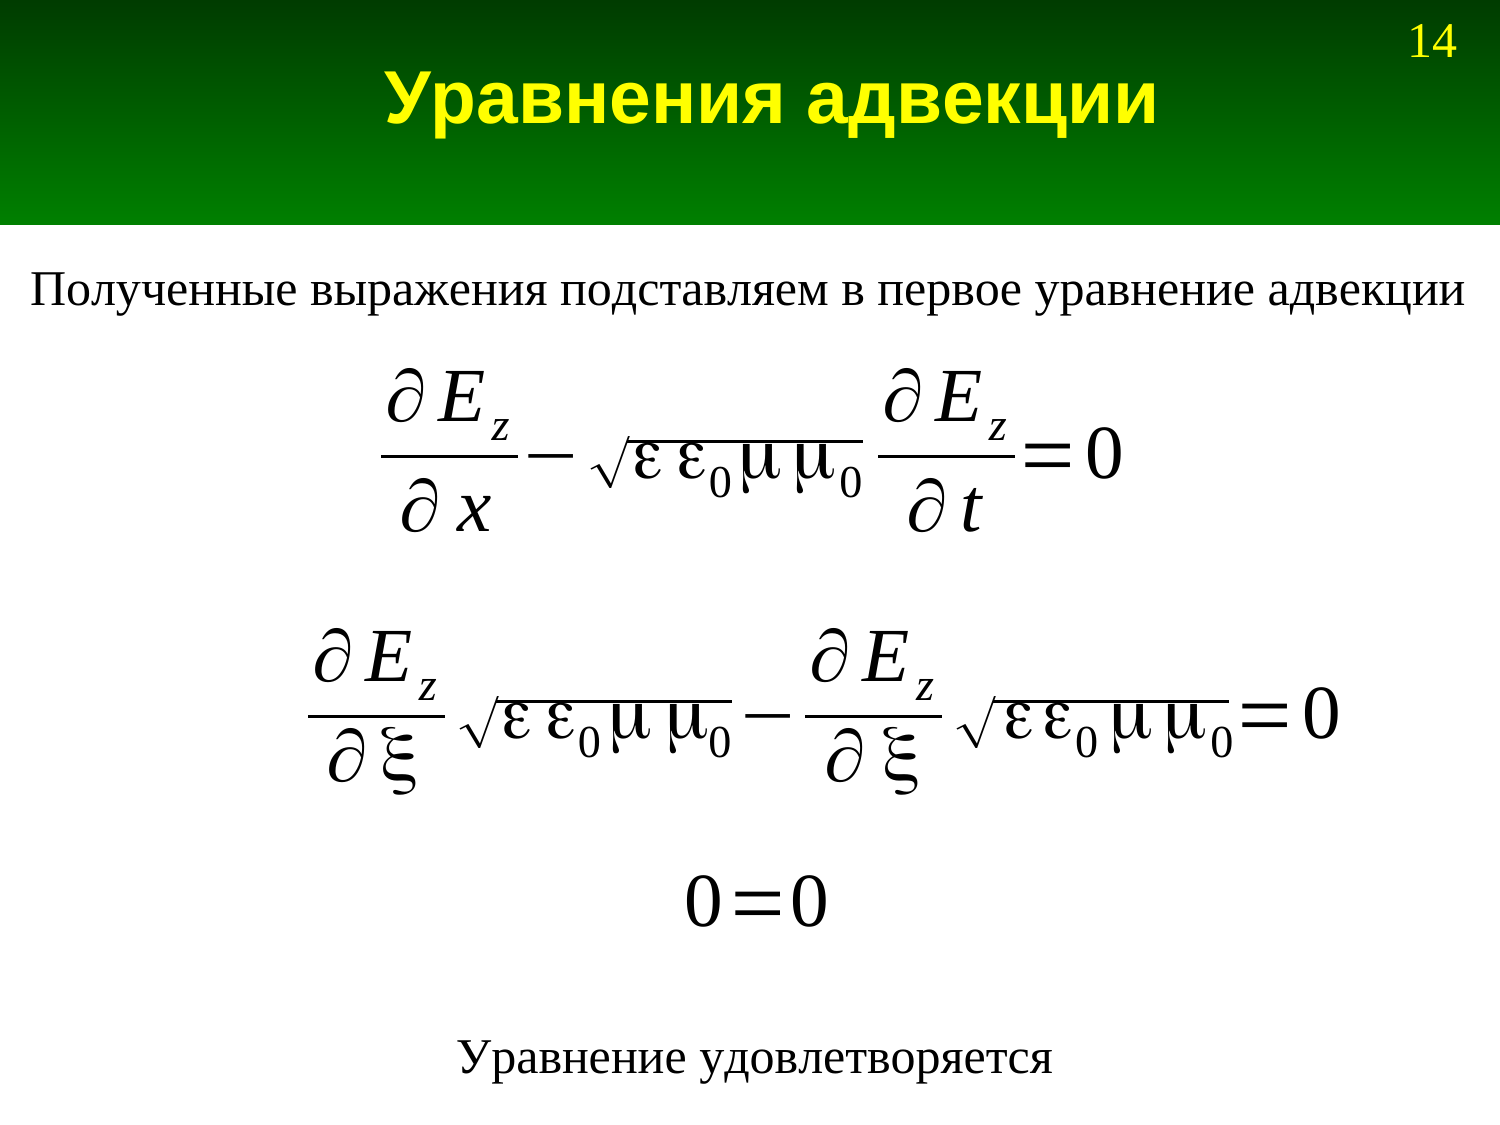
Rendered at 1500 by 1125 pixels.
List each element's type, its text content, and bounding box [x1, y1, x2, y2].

chart [356, 354, 1144, 549]
text_box Уравнение удовлетворяется [441, 1015, 1068, 1091]
chart [283, 614, 1359, 799]
title Уравнения адвекции [123, 0, 1399, 192]
chart [664, 859, 851, 945]
text_box Полученные выражения подставляем в первое уравнение адвекции [15, 248, 1481, 323]
